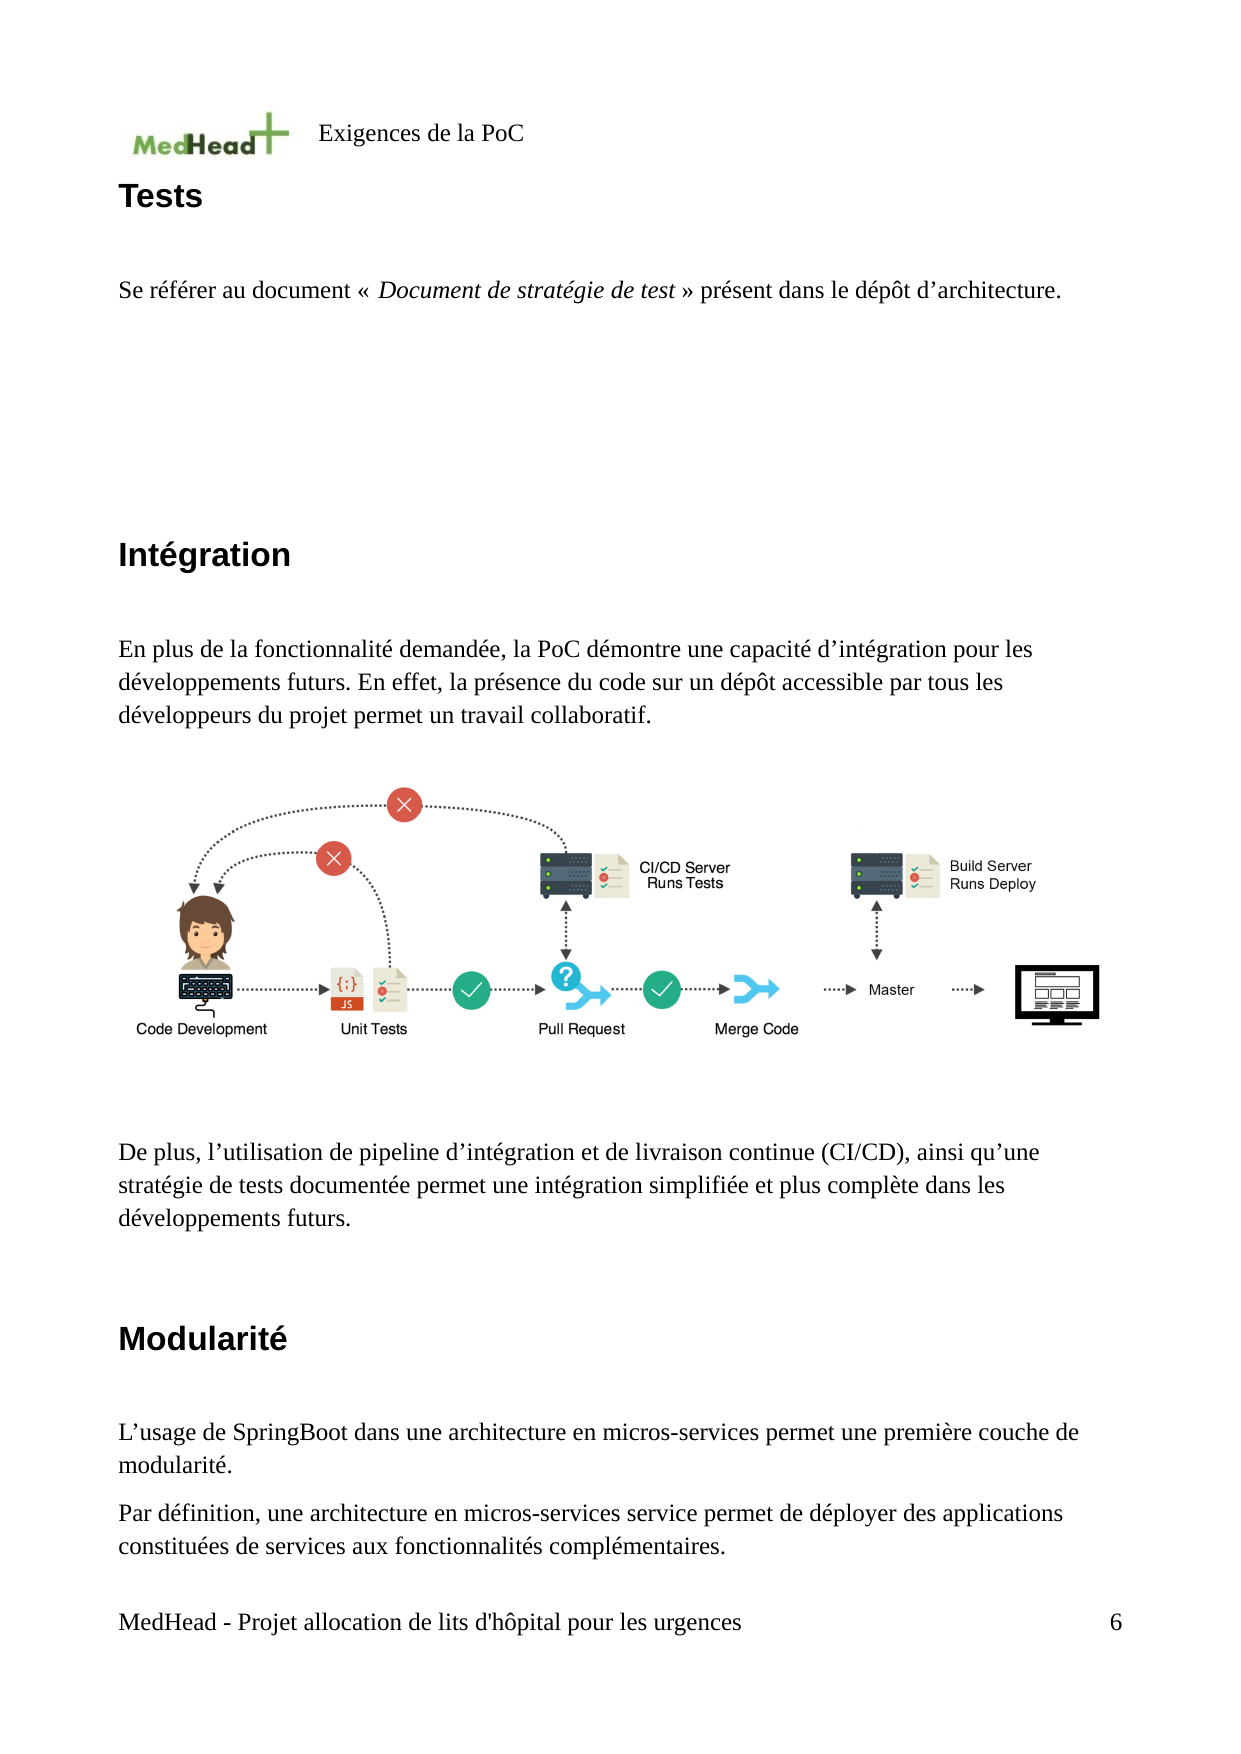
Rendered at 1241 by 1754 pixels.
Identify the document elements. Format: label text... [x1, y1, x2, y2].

subtitle Modularité [118, 1319, 1122, 1357]
text De plus, l’utilisation de pipeline d’intégration et de livraison continue (CI/CD), ainsi qu’une stratégie de tests documentée permet une intégration simplifiée et plus complète dans les développements futurs. [118, 1137, 1122, 1231]
picture [118, 747, 1123, 1085]
text Par définition, une architecture en micros-services service permet de déployer des applications constituées de services aux fonctionnalités complémentaires. [118, 1498, 1122, 1560]
subtitle Intégration [118, 535, 1122, 574]
text Se référer au document « Document de stratégie de test » présent dans le dépôt d’architecture. [118, 275, 1122, 304]
picture [118, 105, 305, 160]
text En plus de la fonctionnalité demandée, la PoC démontre une capacité d’intégration pour les développements futurs. En effet, la présence du code sur un dépôt accessible par tous les développeurs du projet permet un travail collaboratif. [118, 634, 1122, 729]
text L’usage de SpringBoot dans une architecture en micros-services permet une première couche de modularité. [118, 1417, 1122, 1479]
subtitle Tests [118, 176, 1122, 215]
